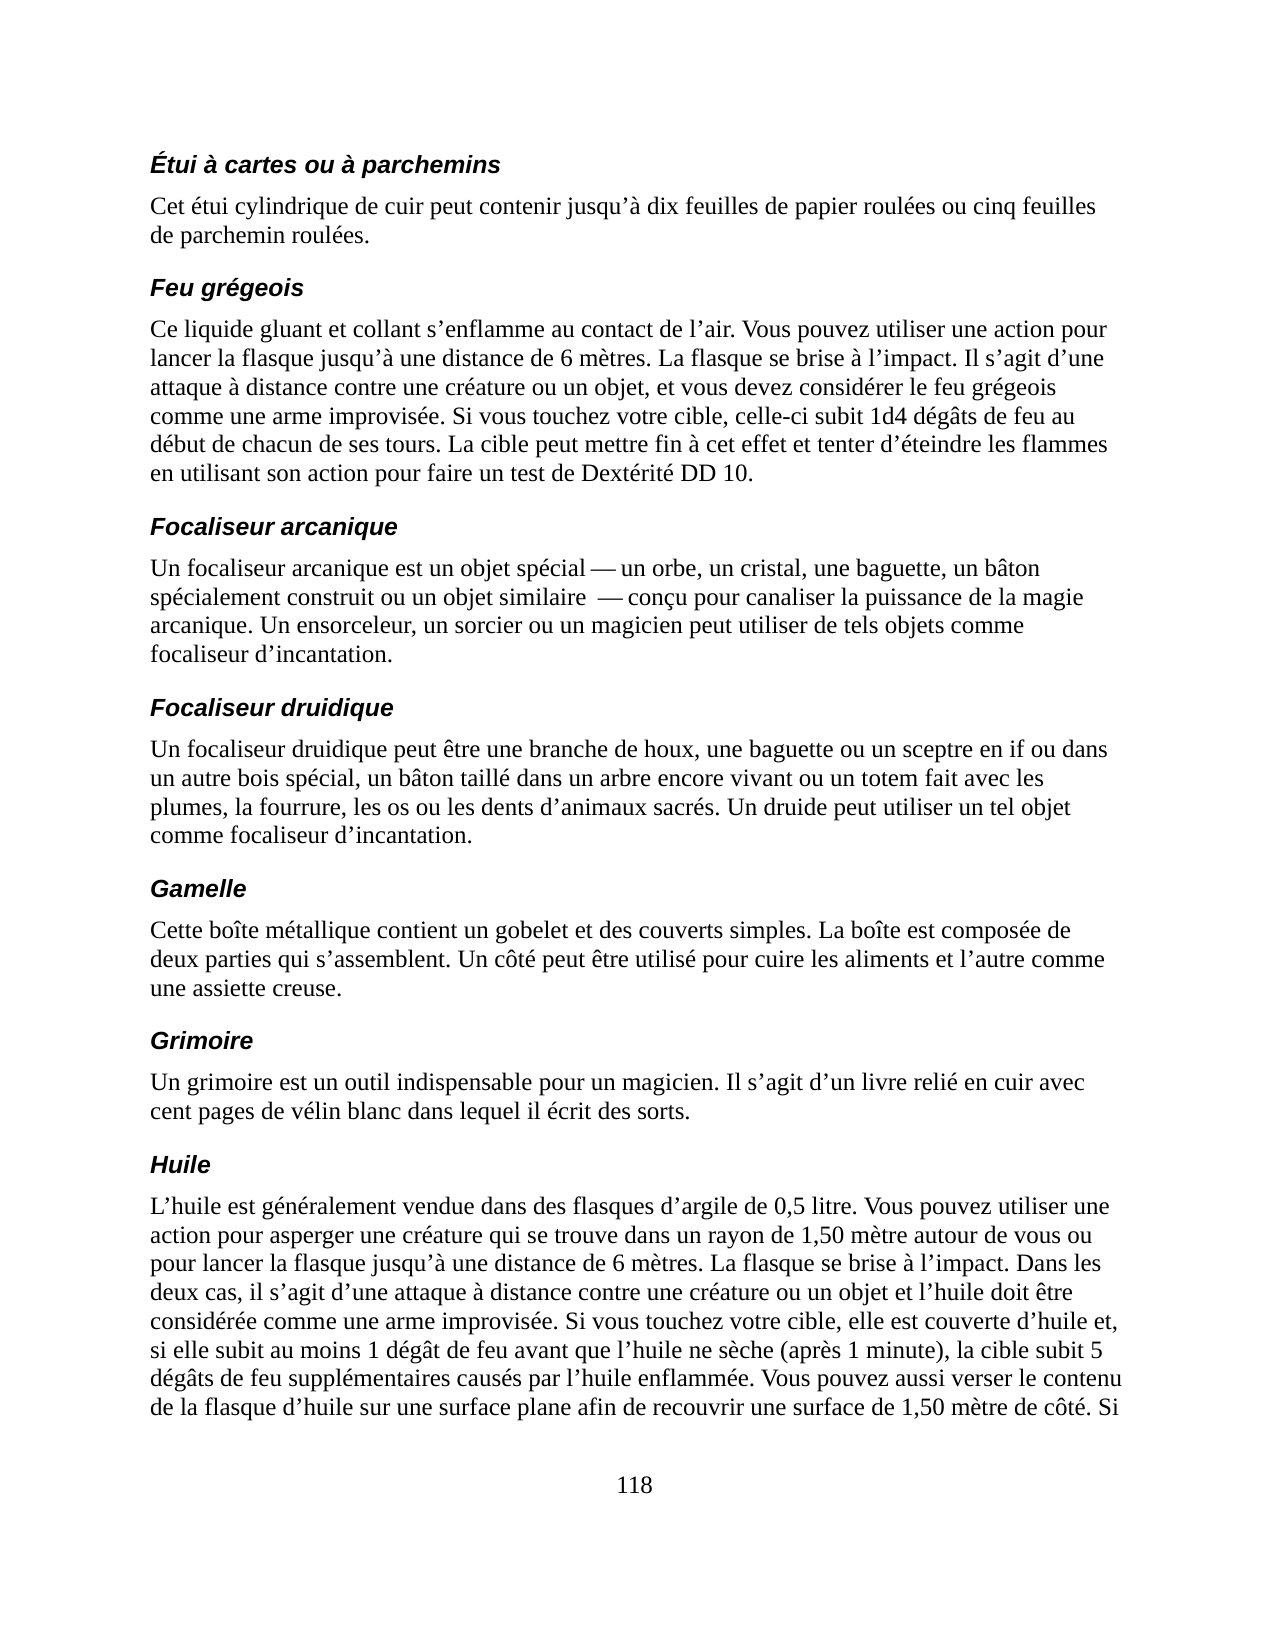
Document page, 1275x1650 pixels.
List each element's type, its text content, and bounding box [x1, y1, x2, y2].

text Cette boîte métallique contient un gobelet et des couverts simples. La boîte est composée de deux parties qui s’assemblent. Un côté peut être utilisé pour cuire les aliments et l’autre comme une assiette creuse. [150, 915, 1125, 1001]
subtitle Étui à cartes ou à parchemins [150, 150, 1125, 178]
text Cet étui cylindrique de cuir peut contenir jusqu’à dix feuilles de papier roulées ou cinq feuilles de parchemin roulées. [150, 191, 1125, 248]
subtitle Focaliseur arcanique [150, 512, 1125, 541]
text L’huile est généralement vendue dans des flasques d’argile de 0,5 litre. Vous pouvez utiliser une action pour asperger une créature qui se trouve dans un rayon de 1,50 mètre autour de vous ou pour lancer la flasque jusqu’à une distance de 6 mètres. La flasque se brise à l’impact. Dans les deux cas, il s’agit d’une attaque à distance contre une créature ou un objet et l’huile doit être considérée comme une arme improvisée. Si vous touchez votre cible, elle est couverte d’huile et, si elle subit au moins 1 dégât de feu avant que l’huile ne sèche (après 1 minute), la cible subit 5 dégâts de feu supplémentaires causés par l’huile enflammée. Vous pouvez aussi verser le contenu de la flasque d’huile sur une surface plane afin de recouvrir une surface de 1,50 mètre de côté. Si [150, 1191, 1125, 1421]
subtitle Huile [150, 1150, 1125, 1178]
subtitle Grimoire [150, 1026, 1125, 1055]
subtitle Gamelle [150, 874, 1125, 903]
text Un focaliseur arcanique est un objet spécial — un orbe, un cristal, une baguette, un bâton spécialement construit ou un objet similaire — conçu pour canaliser la puissance de la magie arcanique. Un ensorceleur, un sorcier ou un magicien peut utiliser de tels objets comme focaliseur d’incantation. [150, 553, 1125, 668]
text Un grimoire est un outil indispensable pour un magicien. Il s’agit d’un livre relié en cuir avec cent pages de vélin blanc dans lequel il écrit des sorts. [150, 1067, 1125, 1125]
subtitle Focaliseur druidique [150, 693, 1125, 722]
subtitle Feu grégeois [150, 273, 1125, 302]
text Ce liquide gluant et collant s’enflamme au contact de l’air. Vous pouvez utiliser une action pour lancer la flasque jusqu’à une distance de 6 mètres. La flasque se brise à l’impact. Il s’agit d’une attaque à distance contre une créature ou un objet, et vous devez considérer le feu grégeois comme une arme improvisée. Si vous touchez votre cible, celle-ci subit 1d4 dégâts de feu au début de chacun de ses tours. La cible peut mettre fin à cet effet et tenter d’éteindre les flammes en utilisant son action pour faire un test de Dextérité DD 10. [150, 314, 1125, 487]
text Un focaliseur druidique peut être une branche de houx, une baguette ou un sceptre en if ou dans un autre bois spécial, un bâton taillé dans un arbre encore vivant ou un totem fait avec les plumes, la fourrure, les os ou les dents d’animaux sacrés. Un druide peut utiliser un tel objet comme focaliseur d’incantation. [150, 734, 1125, 849]
